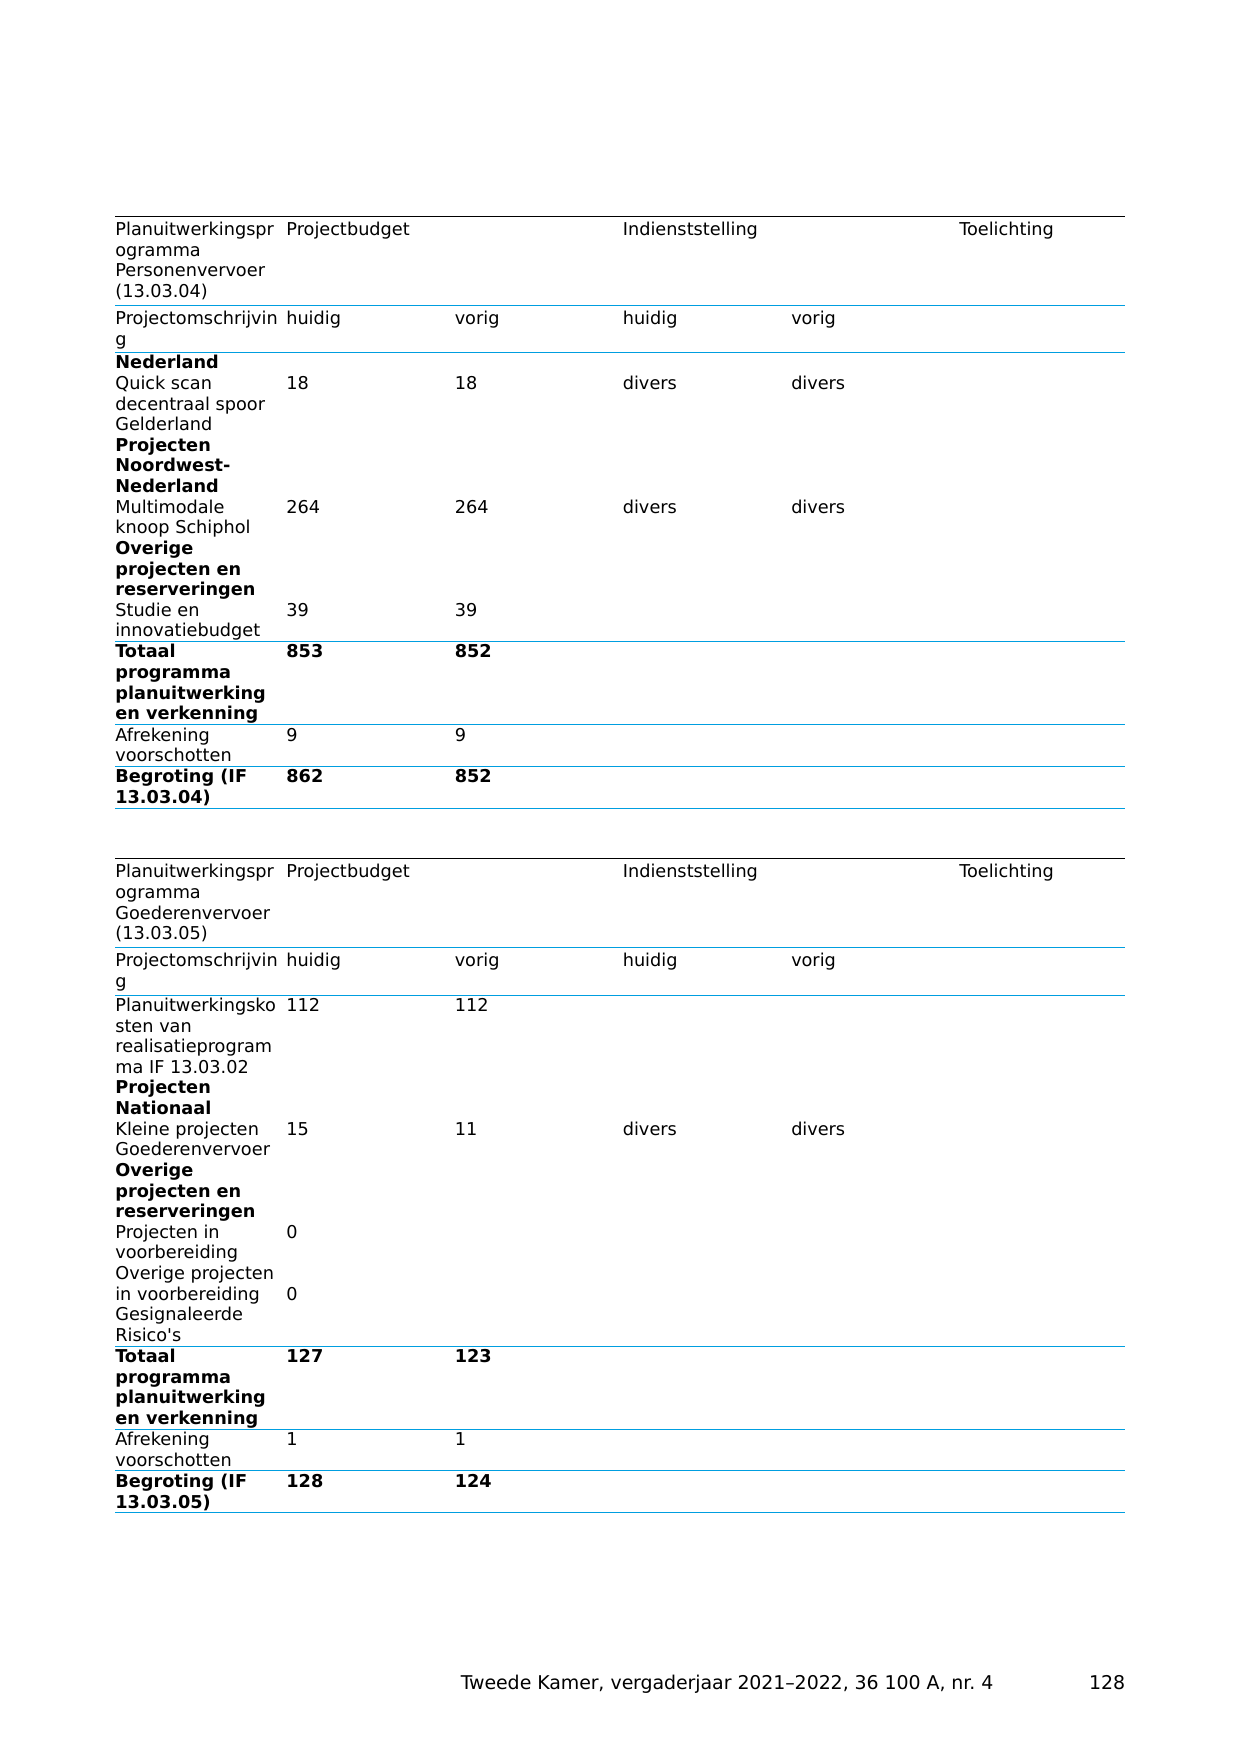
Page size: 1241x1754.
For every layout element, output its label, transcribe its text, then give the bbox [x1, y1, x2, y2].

table_cell [956, 1119, 1125, 1160]
table_cell [620, 1304, 788, 1346]
table_cell [956, 1304, 1125, 1346]
table_cell [788, 642, 956, 724]
table_cell divers [620, 1119, 788, 1160]
table_cell [452, 435, 620, 497]
table_cell 852 [452, 642, 620, 724]
table_cell vorig [788, 948, 956, 994]
table_cell [956, 1430, 1125, 1470]
table_cell vorig [788, 306, 956, 352]
table_cell [956, 353, 1125, 373]
table_cell Afrekening voorschotten [115, 1430, 283, 1470]
table_cell 9 [283, 725, 452, 766]
table_cell [788, 1222, 956, 1263]
table_cell Indienststelling [620, 859, 956, 947]
table_cell divers [620, 373, 788, 435]
table_cell [956, 373, 1125, 435]
table_cell [620, 725, 788, 766]
table_cell [956, 306, 1125, 352]
table_cell [283, 1078, 452, 1119]
table_cell Begroting (IF 13.03.05) [115, 1471, 283, 1512]
table_cell [788, 1160, 956, 1222]
table_cell [956, 497, 1125, 538]
table_cell Toelichting [956, 859, 1125, 947]
table_cell Totaal programma planuitwerking en verkenning [115, 642, 283, 724]
table_cell Planuitwerkingsprogramma Personenvervoer (13.03.04) [115, 217, 283, 304]
table_cell Overige projecten in voorbereiding [115, 1263, 283, 1304]
table_cell 18 [452, 373, 620, 435]
table_cell [956, 600, 1125, 641]
table_cell Projectomschrijving [115, 306, 283, 352]
table_cell Planuitwerkingskosten van realisatieprogramma IF 13.03.02 [115, 996, 283, 1077]
table_cell [620, 600, 788, 641]
table_cell Overige projecten en reserveringen [115, 538, 283, 600]
table_cell [788, 1471, 956, 1512]
table_cell [620, 1263, 788, 1304]
table_cell divers [620, 497, 788, 538]
table_cell [788, 353, 956, 373]
table_cell huidig [620, 306, 788, 352]
table_cell [452, 1222, 620, 1263]
table_cell 11 [452, 1119, 620, 1160]
table_cell huidig [620, 948, 788, 994]
table_cell [283, 435, 452, 497]
table_cell [788, 1347, 956, 1429]
table_cell 39 [452, 600, 620, 641]
table_cell [283, 1160, 452, 1222]
table_cell huidig [283, 306, 452, 352]
table_cell divers [788, 1119, 956, 1160]
table_cell 112 [452, 996, 620, 1077]
table_cell [956, 1160, 1125, 1222]
table_cell 123 [452, 1347, 620, 1429]
table_cell [452, 1160, 620, 1222]
table_cell [620, 1222, 788, 1263]
table_cell [788, 1263, 956, 1304]
table_cell [956, 767, 1125, 807]
table_cell Gesignaleerde Risico's [115, 1304, 283, 1346]
table_cell 1 [283, 1430, 452, 1470]
table_cell [283, 1304, 452, 1346]
table_cell [788, 1304, 956, 1346]
table_cell [452, 1304, 620, 1346]
table_cell 853 [283, 642, 452, 724]
table_cell Indienststelling [620, 217, 956, 304]
table_header Tabel 17 Planuitwerkingsprogramma Goederenvervoer (bedragen x € 1 miljoen) [115, 833, 1125, 858]
table_cell [620, 435, 788, 497]
table_cell [620, 538, 788, 600]
table_cell vorig [452, 306, 620, 352]
table_cell [956, 996, 1125, 1077]
table_cell [788, 1078, 956, 1119]
table_cell Nederland [115, 353, 283, 373]
table_cell [956, 1471, 1125, 1512]
table_cell [620, 996, 788, 1077]
table_cell huidig [283, 948, 452, 994]
table_cell vorig [452, 948, 620, 994]
table_cell Planuitwerkingsprogramma Goederenvervoer (13.03.05) [115, 859, 283, 947]
table_cell Toelichting [956, 217, 1125, 304]
table_cell 1 [452, 1430, 620, 1470]
table_cell [283, 353, 452, 373]
table_cell [956, 435, 1125, 497]
table_cell [788, 538, 956, 600]
table_cell 15 [283, 1119, 452, 1160]
table_cell Studie en innovatiebudget [115, 600, 283, 641]
table_cell Projecten Nationaal [115, 1078, 283, 1119]
table_cell [620, 642, 788, 724]
table_cell [956, 642, 1125, 724]
table_cell [956, 1078, 1125, 1119]
table_cell [788, 767, 956, 807]
table_cell divers [788, 497, 956, 538]
table_cell Projecten Noordwest-Nederland [115, 435, 283, 497]
table_cell [452, 1263, 620, 1304]
table_cell [283, 538, 452, 600]
table_header Tabel 16 Planuitwerkingsprogramma Personenvervoer (bedragen x € 1 miljoen) [115, 191, 1125, 216]
table_cell [452, 538, 620, 600]
table_cell Multimodale knoop Schiphol [115, 497, 283, 538]
table_cell [620, 1471, 788, 1512]
table_cell [452, 1078, 620, 1119]
table_cell Projecten in voorbereiding [115, 1222, 283, 1263]
table_cell [620, 1430, 788, 1470]
table_cell 264 [283, 497, 452, 538]
table_cell 9 [452, 725, 620, 766]
table_cell 39 [283, 600, 452, 641]
table_cell [788, 600, 956, 641]
table_cell 0 [283, 1222, 452, 1263]
table_cell [788, 1430, 956, 1470]
table_cell 124 [452, 1471, 620, 1512]
table_cell Projectbudget [283, 859, 620, 947]
table_cell 862 [283, 767, 452, 807]
table_cell [956, 1222, 1125, 1263]
table_cell [956, 725, 1125, 766]
table_cell 264 [452, 497, 620, 538]
table_cell [788, 435, 956, 497]
table_cell Projectbudget [283, 217, 620, 304]
table_cell 127 [283, 1347, 452, 1429]
table_cell [620, 1347, 788, 1429]
table_cell 112 [283, 996, 452, 1077]
table_cell [788, 996, 956, 1077]
table_cell 0 [283, 1263, 452, 1304]
table_cell Overige projecten en reserveringen [115, 1160, 283, 1222]
table_cell 128 [283, 1471, 452, 1512]
table_cell [620, 353, 788, 373]
table_cell divers [788, 373, 956, 435]
table_cell Begroting (IF 13.03.04) [115, 767, 283, 807]
table_cell [620, 1160, 788, 1222]
table_cell [620, 767, 788, 807]
table_cell 852 [452, 767, 620, 807]
table_cell [788, 725, 956, 766]
table_cell [956, 948, 1125, 994]
table_cell [956, 1347, 1125, 1429]
table_cell [956, 538, 1125, 600]
table_cell Afrekening voorschotten [115, 725, 283, 766]
table_cell Totaal programma planuitwerking en verkenning [115, 1347, 283, 1429]
table_cell 18 [283, 373, 452, 435]
table_cell Kleine projecten Goederenvervoer [115, 1119, 283, 1160]
table_cell Projectomschrijving [115, 948, 283, 994]
table_cell [620, 1078, 788, 1119]
table_cell [452, 353, 620, 373]
table_cell Quick scan decentraal spoor Gelderland [115, 373, 283, 435]
table_cell [956, 1263, 1125, 1304]
